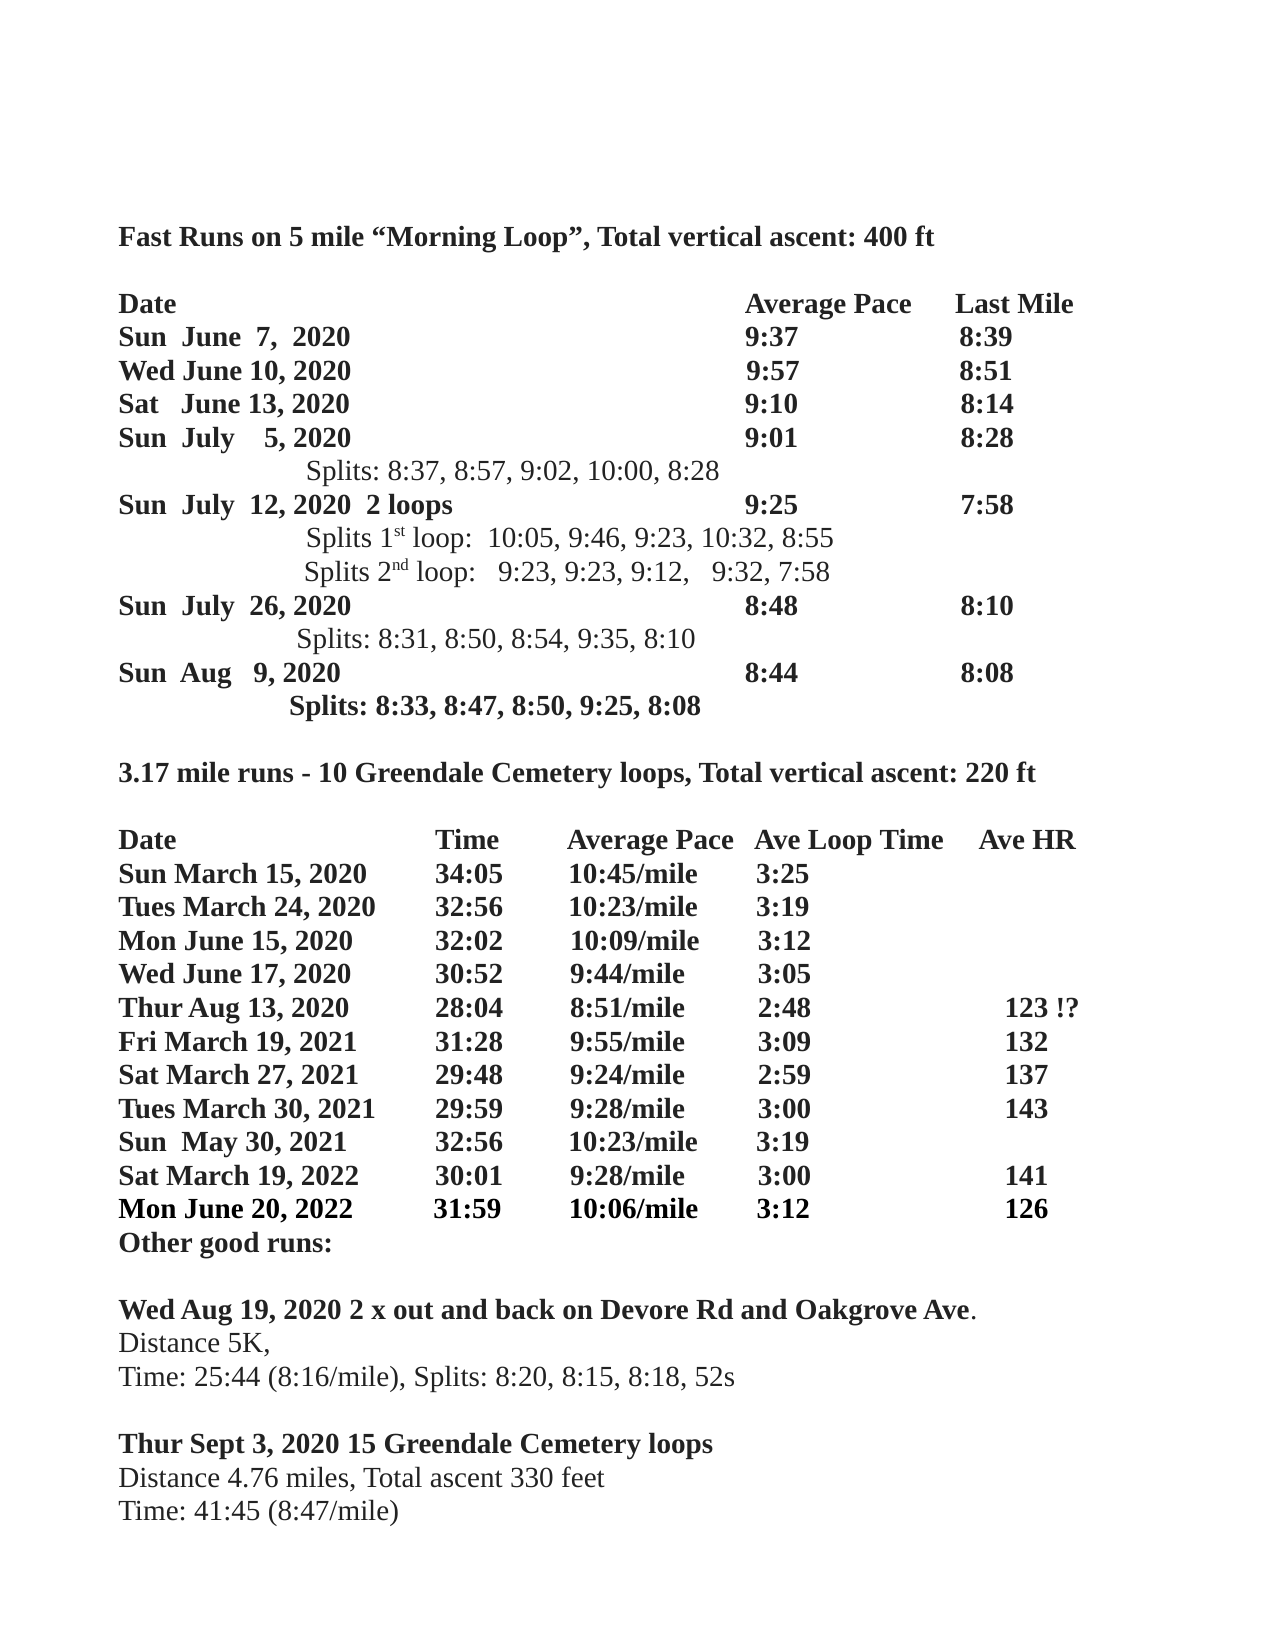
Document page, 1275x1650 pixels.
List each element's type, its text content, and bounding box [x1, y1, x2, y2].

text Date Time Average Pace Ave Loop Time Ave HR [118, 822, 1161, 856]
text Distance 4.76 miles, Total ascent 330 feet [118, 1460, 1161, 1493]
text Thur Aug 13, 2020 28:04 8:51/mile 2:48 123 !? [118, 990, 1161, 1024]
text Date Average Pace Last Mile [118, 286, 1161, 319]
text Mon June 15, 2020 32:02 10:09/mile 3:12 [118, 923, 1161, 957]
list 3.17 mile runs - 10 Greendale Cemetery loops, Total vertical ascent: 220 ft [118, 755, 1161, 789]
text Tues March 30, 2021 29:59 9:28/mile 3:00 143 [118, 1091, 1161, 1124]
text Fri March 19, 2021 31:28 9:55/mile 3:09 132 [118, 1024, 1161, 1057]
text Sat June 13, 2020 9:10 8:14 Sun July 5, 2020 9:01 8:28 Splits: 8:37, 8:57, 9:02, 10:00, 8:28 Sun July 12, 2020 2 loops 9:25 7:58 Splits 1st loop: 10:05, 9:46, 9:23, 10:32, 8:55 [118, 386, 1161, 554]
text Sun May 30, 2021 32:56 10:23/mile 3:19 [118, 1124, 1161, 1158]
text Splits 2nd loop: 9:23, 9:23, 9:12, 9:32, 7:58 [118, 554, 1161, 588]
text Thur Sept 3, 2020 15 Greendale Cemetery loops [118, 1426, 1161, 1460]
text Sat March 19, 2022 30:01 9:28/mile 3:00 141 [118, 1158, 1161, 1191]
text Other good runs: [118, 1225, 1161, 1258]
text Distance 5K, [118, 1326, 1161, 1359]
text Sun Aug 9, 2020 8:44 8:08 Splits: 8:33, 8:47, 8:50, 9:25, 8:08 [118, 655, 1161, 722]
text Sun June 7, 2020 9:37 8:39 [118, 319, 1161, 353]
text Wed June 17, 2020 30:52 9:44/mile 3:05 [118, 957, 1161, 990]
text Sat March 27, 2021 29:48 9:24/mile 2:59 137 [118, 1057, 1161, 1091]
text Mon June 20, 2022 31:59 10:06/mile 3:12 126 [118, 1191, 1157, 1225]
text Tues March 24, 2020 32:56 10:23/mile 3:19 [118, 889, 1161, 923]
text Sun March 15, 2020 34:05 10:45/mile 3:25 [118, 856, 1161, 889]
text Time: 41:45 (8:47/mile) [118, 1493, 1161, 1527]
text Sun July 26, 2020 8:48 8:10 Splits: 8:31, 8:50, 8:54, 9:35, 8:10 [118, 588, 1161, 655]
text Wed June 10, 2020 9:57 8:51 [118, 353, 1161, 386]
text Fast Runs on 5 mile “Morning Loop”, Total vertical ascent: 400 ft [118, 219, 1161, 252]
text Wed Aug 19, 2020 2 x out and back on Devore Rd and Oakgrove Ave. [118, 1292, 1161, 1326]
text Time: 25:44 (8:16/mile), Splits: 8:20, 8:15, 8:18, 52s [118, 1359, 1161, 1393]
